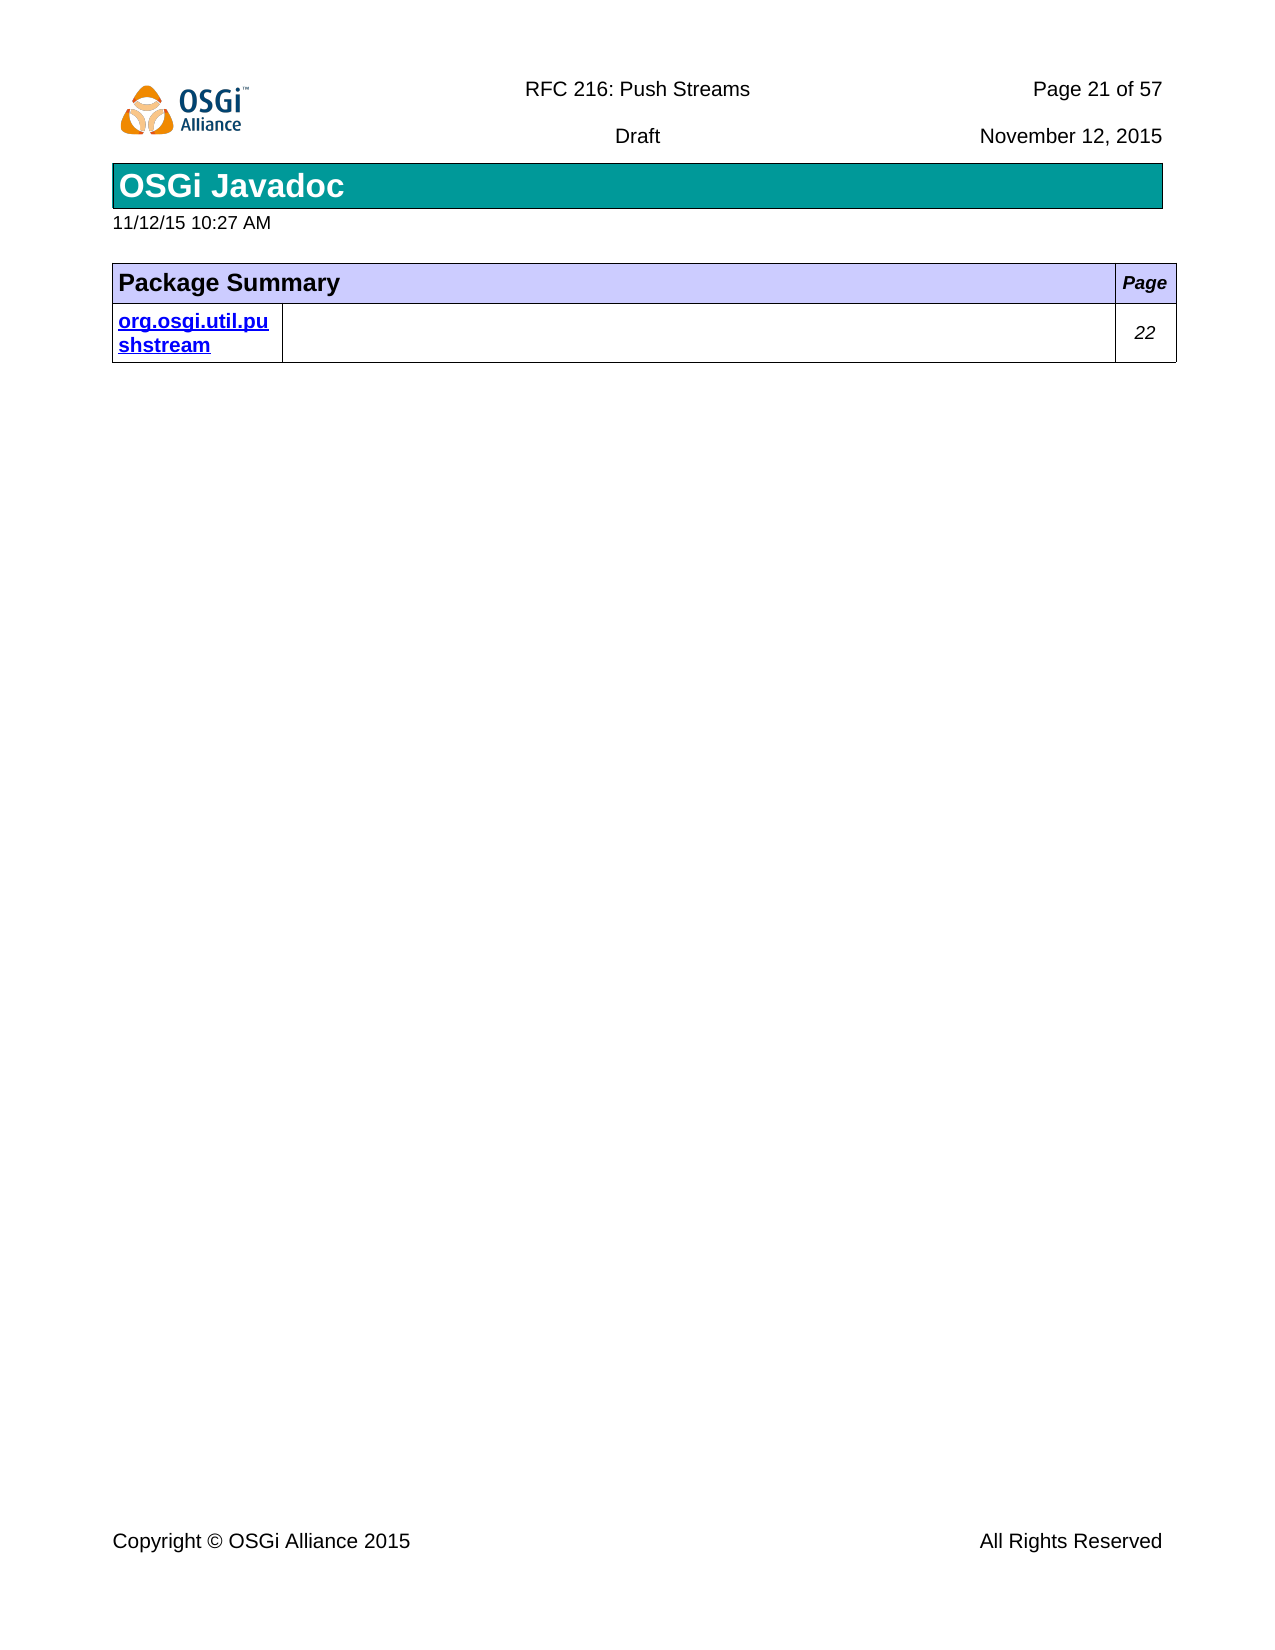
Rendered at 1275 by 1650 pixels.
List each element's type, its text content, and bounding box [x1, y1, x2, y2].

subtitle OSGi Javadoc [114, 164, 1162, 208]
text 11/12/15 10:27 AM [112, 212, 1162, 233]
table_cell [283, 304, 1115, 362]
table_cell 22 [1116, 304, 1176, 362]
table_header Package Summary [113, 264, 1115, 303]
table_header Page [1116, 264, 1176, 303]
table_cell org.osgi.util.pushstream [113, 304, 282, 362]
picture [113, 78, 257, 142]
